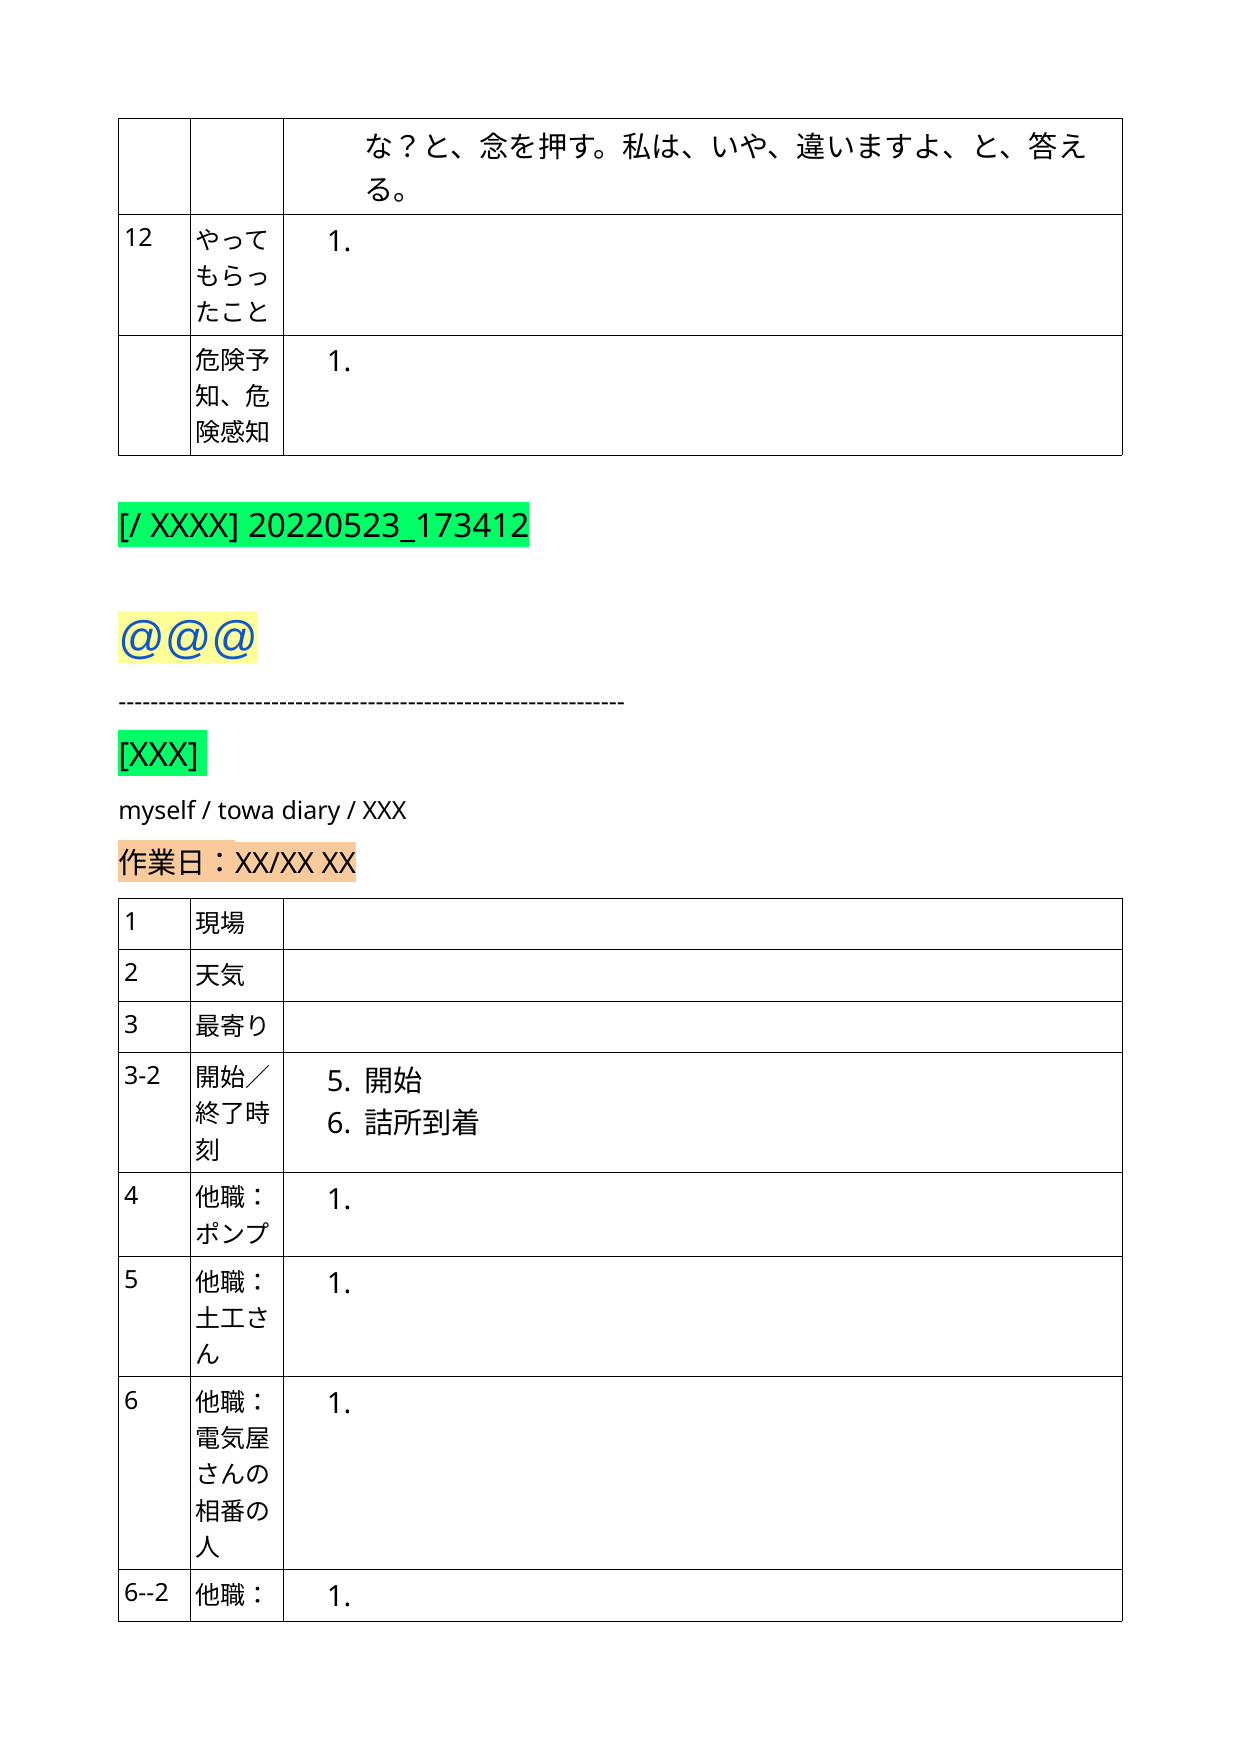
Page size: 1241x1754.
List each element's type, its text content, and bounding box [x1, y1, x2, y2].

text myself / towa diary / XXX [118, 793, 1122, 827]
table_cell 4 [119, 1173, 190, 1256]
table_cell [191, 119, 283, 214]
table_header [284, 899, 1122, 949]
table_cell 最寄り [191, 1002, 283, 1052]
table_cell 他職：土工さん [191, 1257, 283, 1376]
table_cell 危険予知、危険感知 [191, 336, 283, 455]
table_cell 6 [119, 1377, 190, 1569]
text --------------------------------------------------------------- [118, 683, 1122, 717]
table_cell 3-2 [119, 1053, 190, 1172]
table_cell [284, 1257, 1122, 1376]
table_header 1 [119, 899, 190, 949]
table_cell [284, 215, 1122, 334]
text @@@ [118, 611, 1122, 663]
table_cell 開始／終了時刻 [191, 1053, 283, 1172]
table_cell [284, 1002, 1122, 1052]
table_cell [284, 1377, 1122, 1569]
table_cell 2 [119, 950, 190, 1001]
text [/ XXXX] 20220523_173412 [118, 502, 1122, 547]
table_cell [284, 950, 1122, 1001]
table_cell 他職：電気屋さんの相番の人 [191, 1377, 283, 1569]
table_cell [284, 336, 1122, 455]
table_cell 天気 [191, 950, 283, 1001]
table_cell 他職： [191, 1570, 283, 1621]
table_cell 6--2 [119, 1570, 190, 1621]
table_cell [119, 119, 190, 214]
table_cell やってもらったこと [191, 215, 283, 334]
table_cell 他職：ポンプ [191, 1173, 283, 1256]
table_cell [284, 1173, 1122, 1256]
text 作業日：XX/XX XX [118, 839, 1122, 882]
text [XXX] [118, 730, 1122, 776]
table_cell 3 [119, 1002, 190, 1052]
table_cell 12 [119, 215, 190, 334]
table_cell 開始 詰所到着 [284, 1053, 1122, 1172]
table_cell 5 [119, 1257, 190, 1376]
table_cell な？と、念を押す。私は、いや、違いますよ、と、答える。 [284, 119, 1122, 214]
table_cell [119, 336, 190, 455]
table_cell [284, 1570, 1122, 1621]
table_header 現場 [191, 899, 283, 949]
